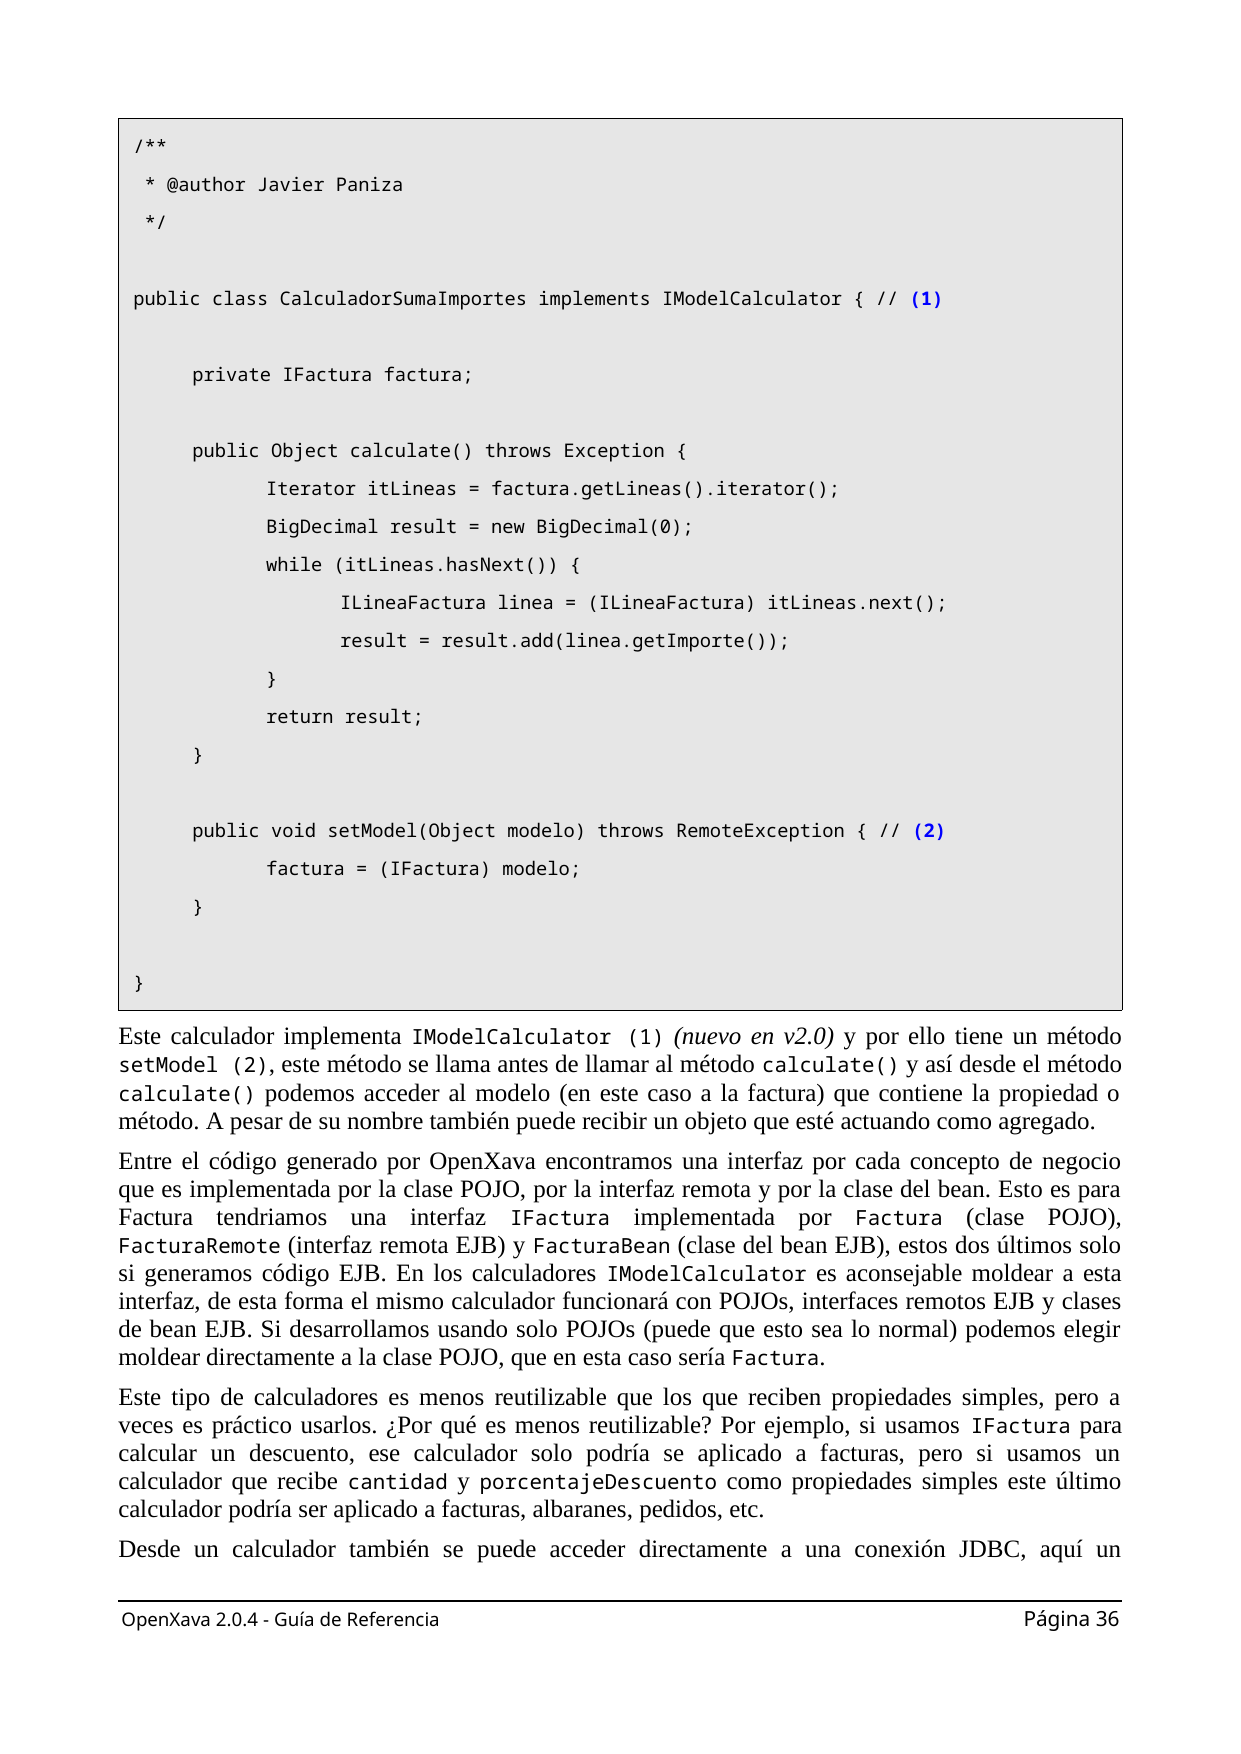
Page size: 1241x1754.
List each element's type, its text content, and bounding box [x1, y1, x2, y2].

text return result; [119, 688, 1122, 726]
text public class CalculadorSumaImportes implements IModelCalculator { // (1) [119, 270, 1122, 308]
text Desde un calculador también se puede acceder directamente a una conexión JDBC, aquí un [118, 1536, 1122, 1563]
text } [119, 726, 1122, 764]
text Entre el código generado por OpenXava encontramos una interfaz por cada concepto de negocio que es implementada por la clase POJO, por la interfaz remota y por la clase del bean. Esto es para Factura tendriamos una interfaz IFactura implementada por Factura (clase POJO), FacturaRemote (interfaz remota EJB) y FacturaBean (clase del bean EJB), estos dos últimos solo si generamos código EJB. En los calculadores IModelCalculator es aconsejable moldear a esta interfaz, de esta forma el mismo calculador funcionará con POJOs, interfaces remotos EJB y clases de bean EJB. Si desarrollamos usando solo POJOs (puede que esto sea lo normal) podemos elegir moldear directamente a la clase POJO, que en esta caso sería Factura. [118, 1147, 1122, 1371]
text Este calculador implementa IModelCalculator (1) (nuevo en v2.0) y por ello tiene un método setModel (2), este método se llama antes de llamar al método calculate() y así desde el método calculate() podemos acceder al modelo (en este caso a la factura) que contiene la propiedad o método. A pesar de su nombre también puede recibir un objeto que esté actuando como agregado. [118, 1022, 1122, 1135]
text BigDecimal result = new BigDecimal(0); [119, 498, 1122, 536]
text } [119, 650, 1122, 688]
text } [119, 954, 1122, 1010]
text public void setModel(Object modelo) throws RemoteException { // (2) [119, 802, 1122, 841]
text * @author Javier Paniza [119, 156, 1122, 194]
text /** [119, 119, 1122, 156]
text factura = (IFactura) modelo; [119, 841, 1122, 878]
text result = result.add(linea.getImporte()); [119, 612, 1122, 650]
text Iterator itLineas = factura.getLineas().iterator(); [119, 460, 1122, 498]
text } [119, 878, 1122, 917]
text private IFactura factura; [119, 346, 1122, 384]
text while (itLineas.hasNext()) { [119, 536, 1122, 574]
text Este tipo de calculadores es menos reutilizable que los que reciben propiedades simples, pero a veces es práctico usarlos. ¿Por qué es menos reutilizable? Por ejemplo, si usamos IFactura para calcular un descuento, ese calculador solo podría se aplicado a facturas, pero si usamos un calculador que recibe cantidad y porcentajeDescuento como propiedades simples este último calculador podría ser aplicado a facturas, albaranes, pedidos, etc. [118, 1383, 1122, 1523]
text ILineaFactura linea = (ILineaFactura) itLineas.next(); [119, 574, 1122, 612]
text */ [119, 194, 1122, 232]
text public Object calculate() throws Exception { [119, 422, 1122, 460]
